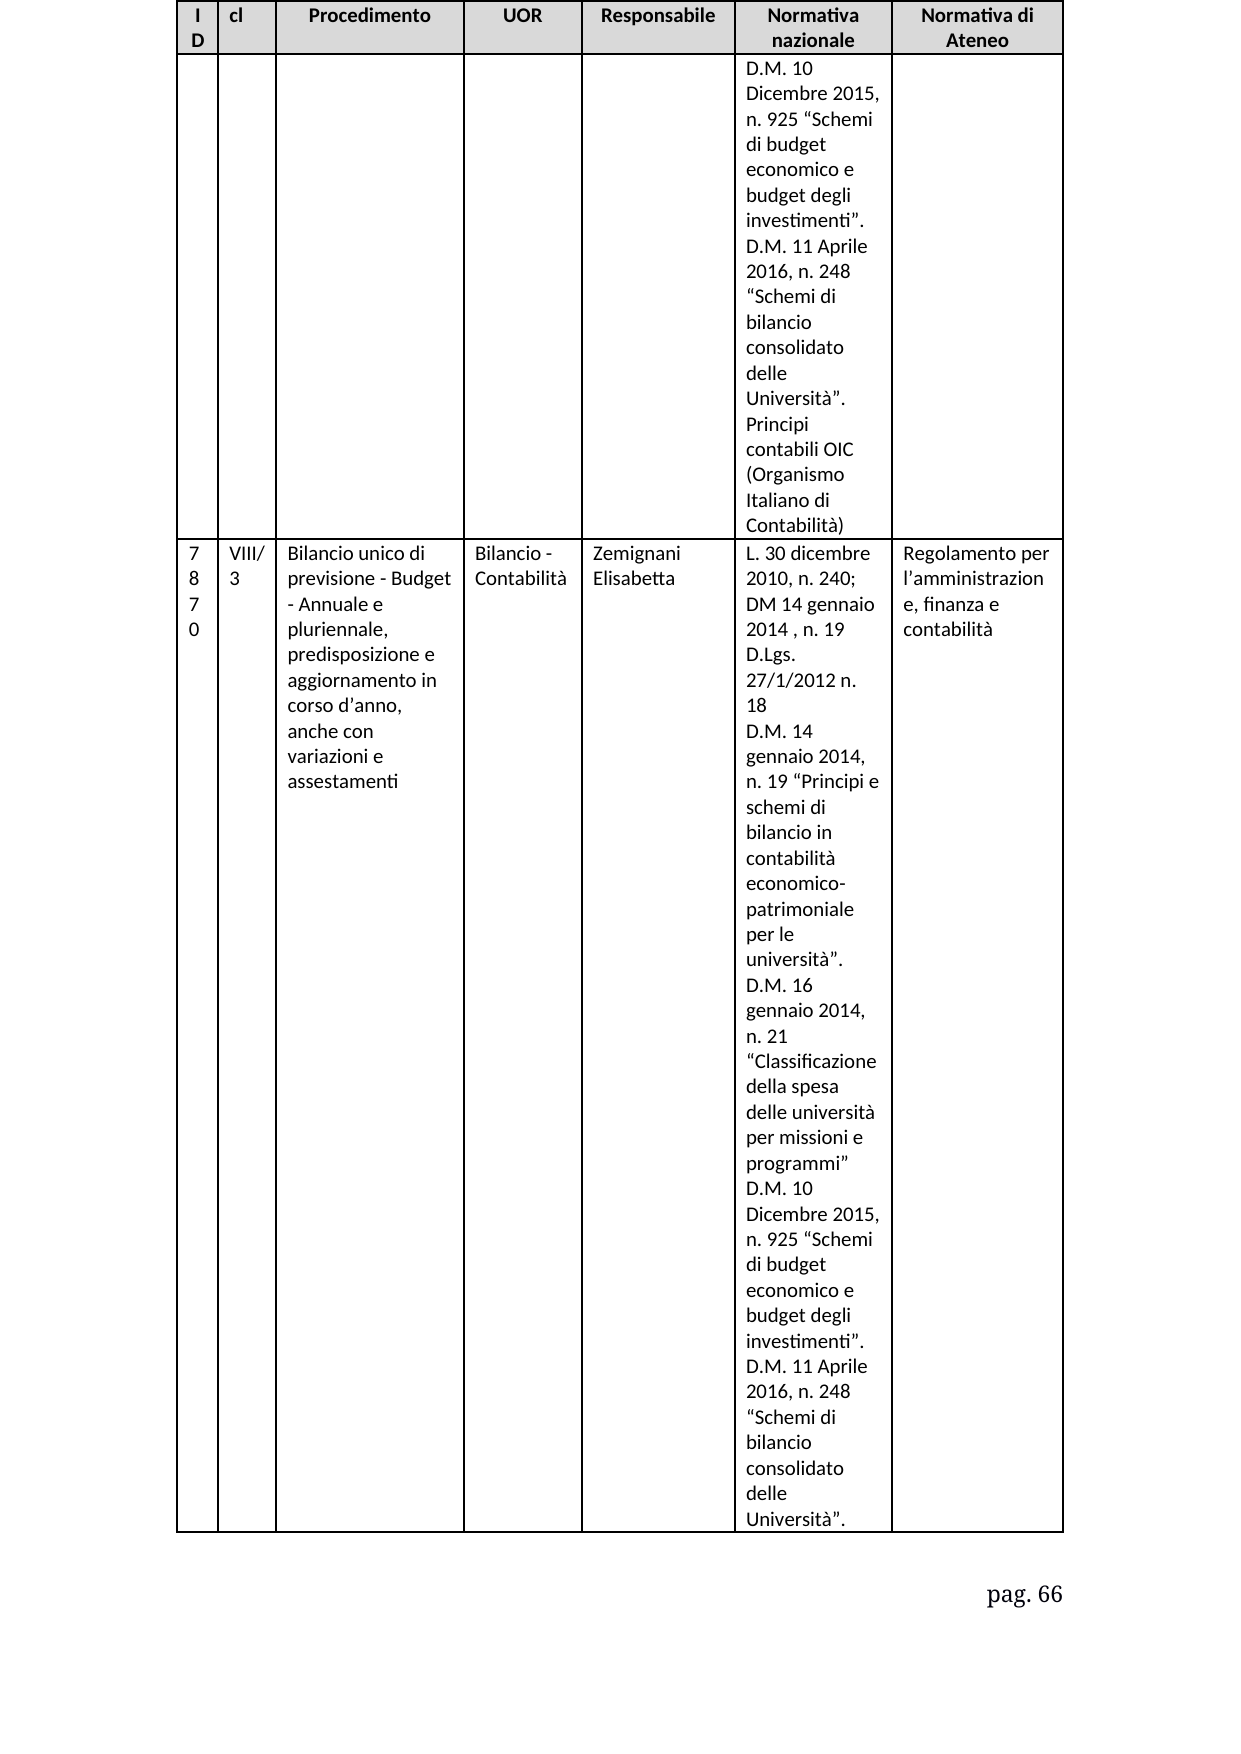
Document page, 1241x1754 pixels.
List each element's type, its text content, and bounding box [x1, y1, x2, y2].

table_cell D.M. 10 Dicembre 2015, n. 925 “Schemi di budget economico e budget degli investimenti”. D.M. 11 Aprile 2016, n. 248 “Schemi di bilancio consolidato delle Università”. Principi contabili OIC (Organismo Italiano di Contabilità) [736, 55, 891, 538]
table_cell [219, 55, 275, 538]
table_cell [465, 55, 581, 538]
table_cell VIII/3 [219, 540, 275, 1531]
table_header Procedimento [277, 2, 463, 53]
table_cell 7870 [178, 540, 217, 1531]
table_cell [178, 55, 217, 538]
table_cell Regolamento per l’amministrazione, finanza e contabilità [893, 540, 1062, 1531]
table_header UOR [465, 2, 581, 53]
table_header ID [178, 2, 217, 53]
table_header Responsabile [583, 2, 734, 53]
table_cell Zemignani Elisabetta [583, 540, 734, 1531]
table_cell [277, 55, 463, 538]
table_cell [583, 55, 734, 538]
table_cell Bilancio unico di previsione - Budget - Annuale e pluriennale, predisposizione e aggiornamento in corso d’anno, anche con variazioni e assestamenti [277, 540, 463, 1531]
table_header Normativa di Ateneo [893, 2, 1062, 53]
table_cell L. 30 dicembre 2010, n. 240; DM 14 gennaio 2014 , n. 19 D.Lgs. 27/1/2012 n. 18 D.M. 14 gennaio 2014, n. 19 “Principi e schemi di bilancio in contabilità economico-patrimoniale per le università”. D.M. 16 gennaio 2014, n. 21 “Classificazione della spesa delle università per missioni e programmi” D.M. 10 Dicembre 2015, n. 925 “Schemi di budget economico e budget degli investimenti”. D.M. 11 Aprile 2016, n. 248 “Schemi di bilancio consolidato delle Università”. [736, 540, 891, 1531]
table_header cl [219, 2, 275, 53]
table_header Normativa nazionale [736, 2, 891, 53]
table_cell [893, 55, 1062, 538]
table_cell Bilancio - Contabilità [465, 540, 581, 1531]
